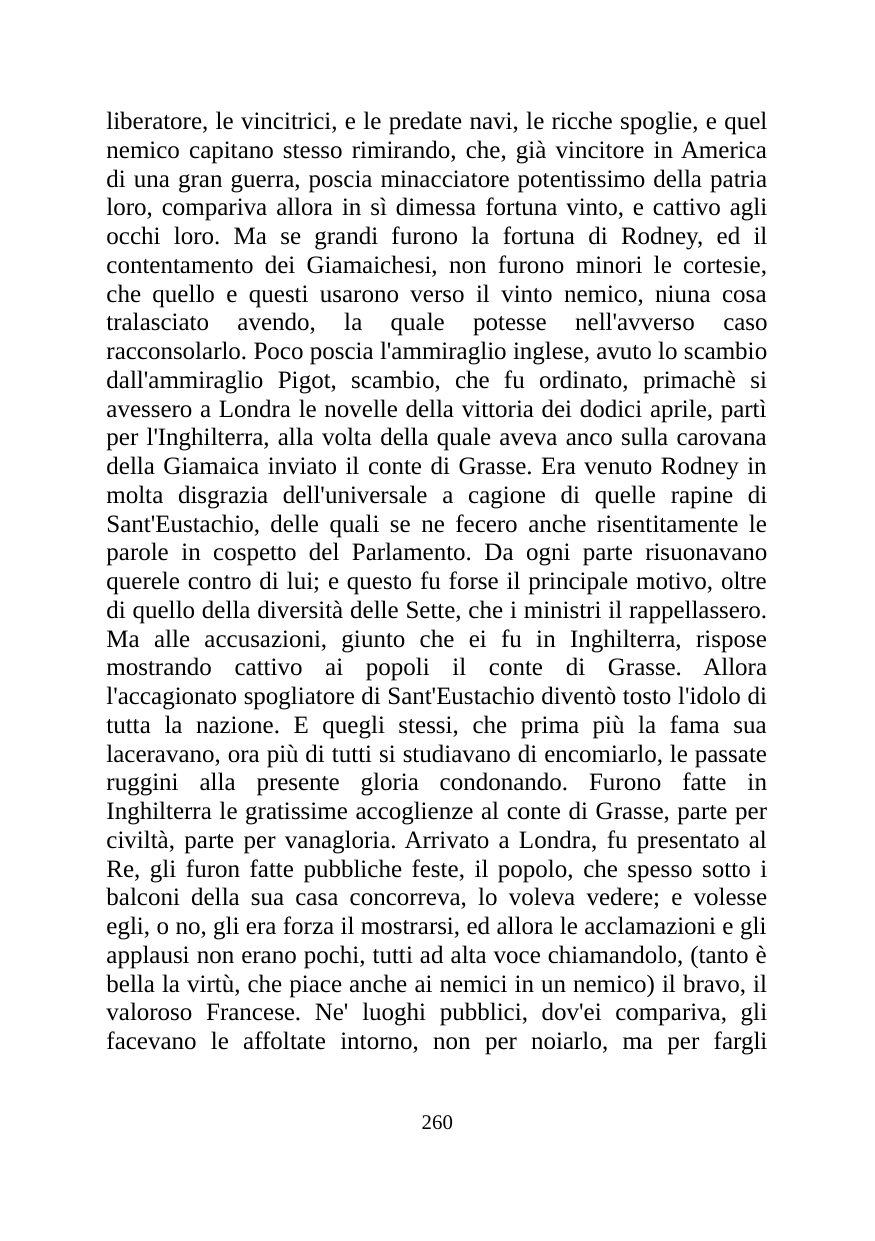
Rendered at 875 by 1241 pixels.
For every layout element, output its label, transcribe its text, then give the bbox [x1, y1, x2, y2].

text liberatore, le vincitrici, e le predate navi, le ricche spoglie, e quel nemico capitano stesso rimirando, che, già vincitore in America di una gran guerra, poscia minacciatore potentissimo della patria loro, compariva allora in sì dimessa fortuna vinto, e cattivo agli occhi loro. Ma se grandi furono la fortuna di Rodney, ed il contentamento dei Giamaichesi, non furono minori le cortesie, che quello e questi usarono verso il vinto nemico, niuna cosa tralasciato avendo, la quale potesse nell'avverso caso racconsolarlo. Poco poscia l'ammiraglio inglese, avuto lo scambio dall'ammiraglio Pigot, scambio, che fu ordinato, primachè si avessero a Londra le novelle della vittoria dei dodici aprile, partì per l'Inghilterra, alla volta della quale aveva anco sulla carovana della Giamaica inviato il conte di Grasse. Era venuto Rodney in molta disgrazia dell'universale a cagione di quelle rapine di Sant'Eustachio, delle quali se ne fecero anche risentitamente le parole in cospetto del Parlamento. Da ogni parte risuonavano querele contro di lui; e questo fu forse il principale motivo, oltre di quello della diversità delle Sette, che i ministri il rappellassero. Ma alle accusazioni, giunto che ei fu in Inghilterra, rispose mostrando cattivo ai popoli il conte di Grasse. Allora l'accagionato spogliatore di Sant'Eustachio diventò tosto l'idolo di tutta la nazione. E quegli stessi, che prima più la fama sua laceravano, ora più di tutti si studiavano di encomiarlo, le passate ruggini alla presente gloria condonando. Furono fatte in Inghilterra le gratissime accoglienze al conte di Grasse, parte per civiltà, parte per vanagloria. Arrivato a Londra, fu presentato al Re, gli furon fatte pubbliche feste, il popolo, che spesso sotto i balconi della sua casa concorreva, lo voleva vedere; e volesse egli, o no, gli era forza il mostrarsi, ed allora le acclamazioni e gli applausi non erano pochi, tutti ad alta voce chiamandolo, (tanto è bella la virtù, che piace anche ai nemici in un nemico) il bravo, il valoroso Francese. Ne' luoghi pubblici, dov'ei compariva, gli facevano le affoltate intorno, non per noiarlo, ma per fargli [106, 106, 768, 1055]
